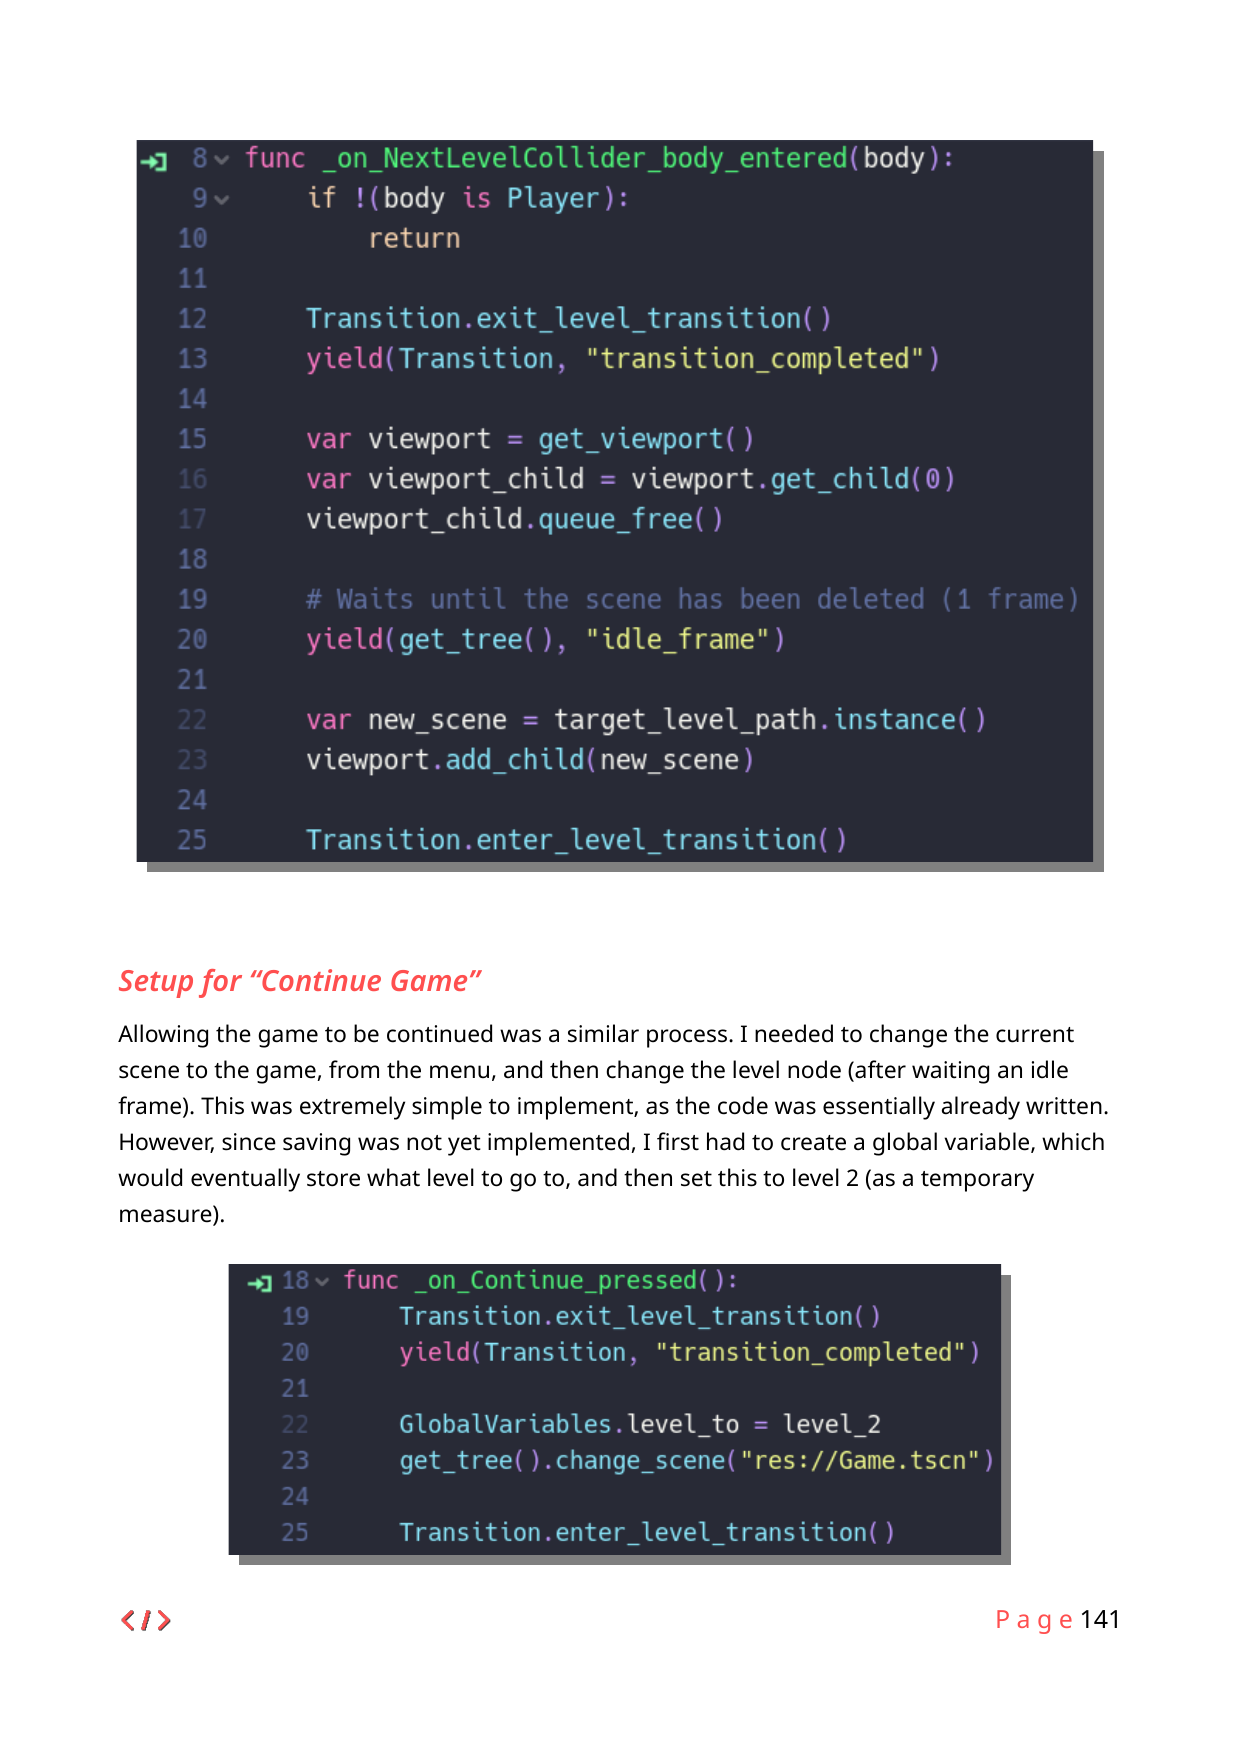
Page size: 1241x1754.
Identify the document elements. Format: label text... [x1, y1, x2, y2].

picture [136, 140, 1094, 862]
text Allowing the game to be continued was a similar process. I needed to change the current scene to the game, from the menu, and then change the level node (after waiting an idle frame). This was extremely simple to implement, as the code was essentially already written. However, since saving was not yet implemented, I first had to create a global variable, which would eventually store what level to go to, and then set this to level 2 (as a temporary measure). [118, 1018, 1122, 1229]
subtitle Setup for “Continue Game” [118, 960, 1122, 1000]
picture [116, 1591, 175, 1649]
picture [228, 1264, 1002, 1555]
